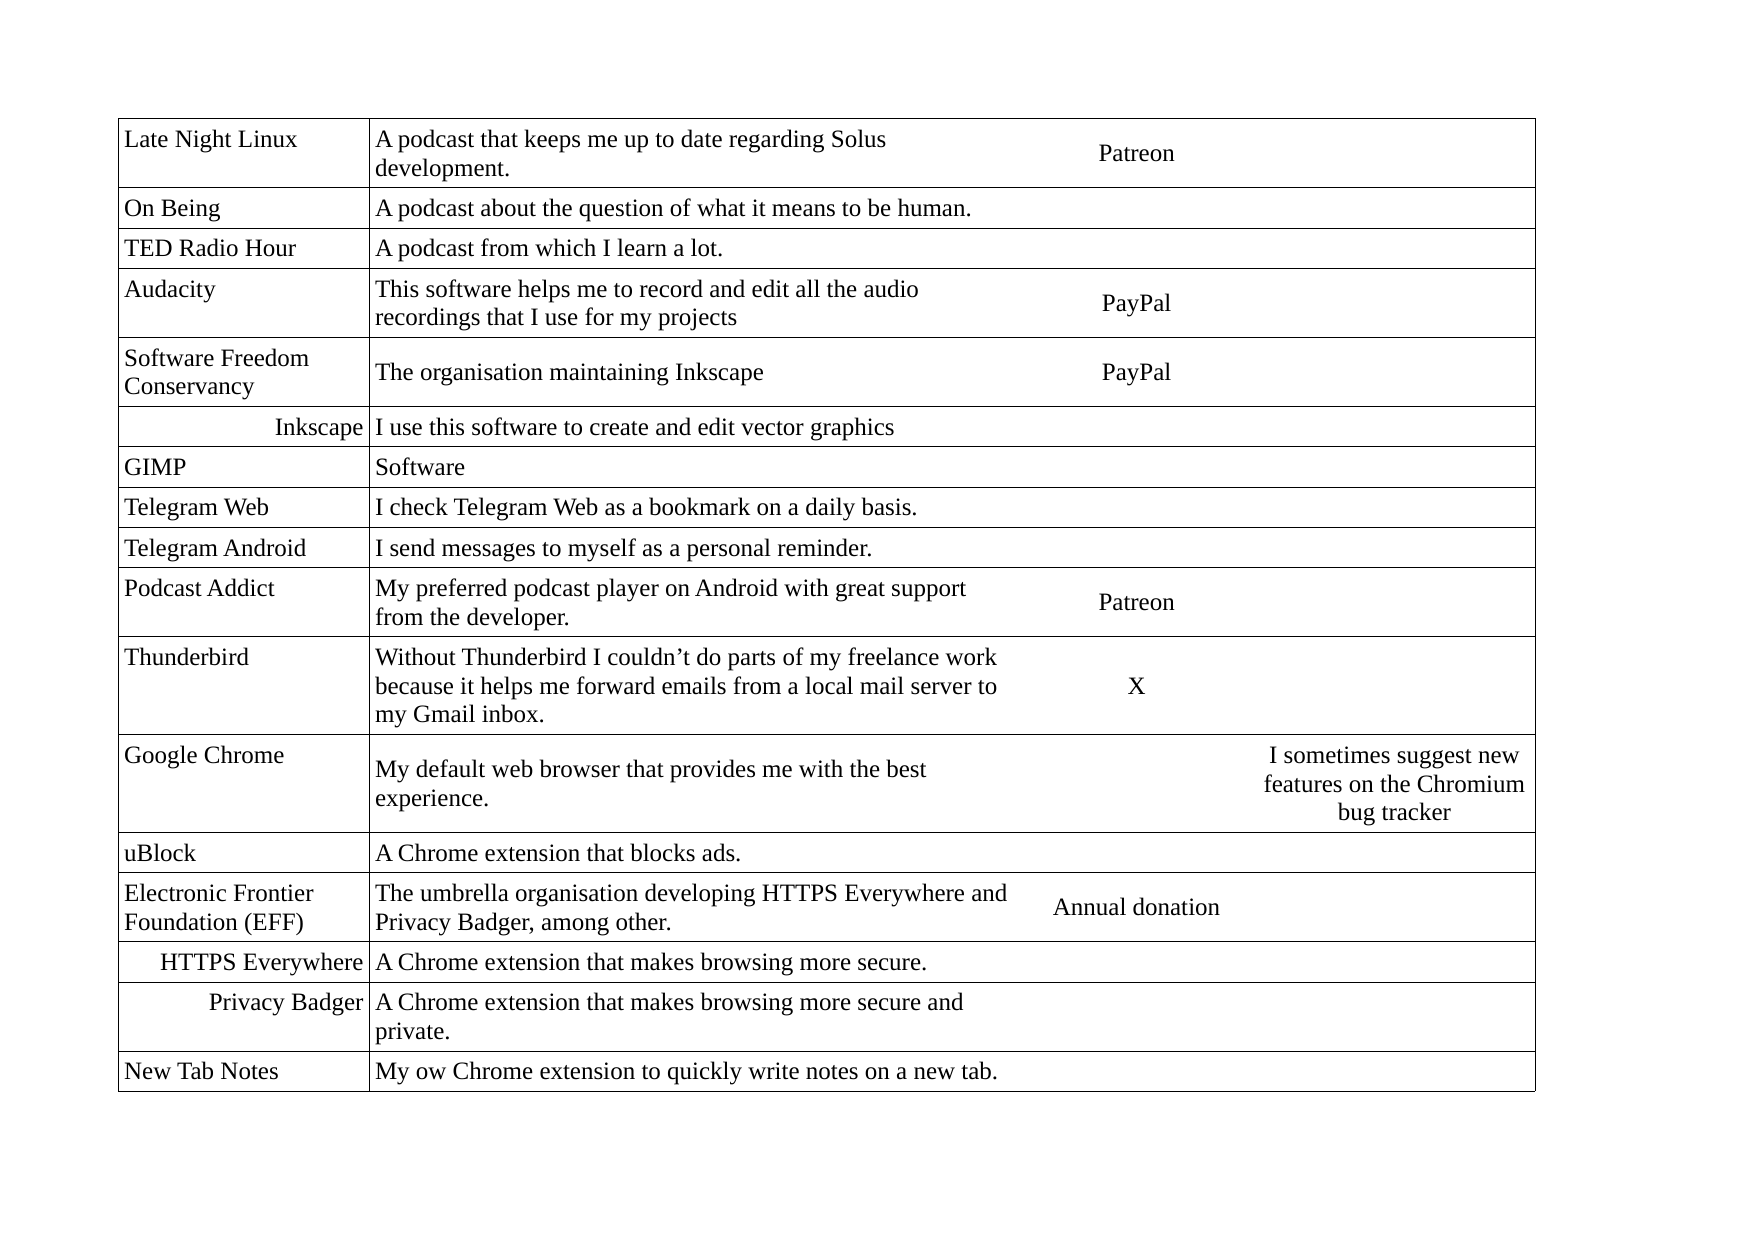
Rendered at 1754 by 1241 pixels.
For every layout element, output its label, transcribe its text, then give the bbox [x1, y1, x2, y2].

table_cell A Chrome extension that makes browsing more secure. [370, 942, 1019, 982]
table_cell [1254, 942, 1535, 982]
table_cell This software helps me to record and edit all the audio recordings that I use for my projects [370, 269, 1019, 337]
table_cell [1019, 942, 1253, 982]
table_cell Late Night Linux [119, 119, 369, 187]
table_cell [1254, 637, 1535, 734]
table_cell [1019, 833, 1253, 872]
table_cell New Tab Notes [119, 1052, 369, 1091]
table_cell HTTPS Everywhere [119, 942, 369, 982]
table_cell [1019, 188, 1253, 227]
table_cell [1254, 447, 1535, 487]
table_cell Thunderbird [119, 637, 369, 734]
table_cell A podcast from which I learn a lot. [370, 229, 1019, 268]
table_cell I use this software to create and edit vector graphics [370, 407, 1019, 446]
table_cell A podcast about the question of what it means to be human. [370, 188, 1019, 227]
table_cell Software [370, 447, 1019, 487]
table_cell [1019, 407, 1253, 446]
table_cell My preferred podcast player on Android with great support from the developer. [370, 568, 1019, 636]
table_cell My default web browser that provides me with the best experience. [370, 735, 1019, 832]
table_cell Telegram Android [119, 528, 369, 567]
table_cell [1254, 833, 1535, 872]
table_cell [1019, 488, 1253, 527]
table_cell Patreon [1019, 119, 1253, 187]
table_cell Software Freedom Conservancy [119, 338, 369, 406]
table_cell [1254, 338, 1535, 406]
table_cell Inkscape [119, 407, 369, 446]
table_cell I send messages to myself as a personal reminder. [370, 528, 1019, 567]
table_cell Annual donation [1019, 873, 1253, 941]
table_cell Without Thunderbird I couldn’t do parts of my freelance work because it helps me forward emails from a local mail server to my Gmail inbox. [370, 637, 1019, 734]
table_cell Privacy Badger [119, 983, 369, 1051]
table_cell [1019, 229, 1253, 268]
table_cell [1254, 1052, 1535, 1091]
table_cell [1254, 873, 1535, 941]
table_cell [1254, 407, 1535, 446]
table_cell PayPal [1019, 338, 1253, 406]
table_cell [1254, 188, 1535, 227]
table_cell I check Telegram Web as a bookmark on a daily basis. [370, 488, 1019, 527]
table_cell Patreon [1019, 568, 1253, 636]
table_cell Electronic Frontier Foundation (EFF) [119, 873, 369, 941]
table_cell A Chrome extension that makes browsing more secure and private. [370, 983, 1019, 1051]
table_cell [1254, 568, 1535, 636]
table_cell [1254, 488, 1535, 527]
table_cell [1254, 119, 1535, 187]
table_cell [1019, 447, 1253, 487]
table_cell The organisation maintaining Inkscape [370, 338, 1019, 406]
table_cell My ow Chrome extension to quickly write notes on a new tab. [370, 1052, 1019, 1091]
table_cell GIMP [119, 447, 369, 487]
table_cell Audacity [119, 269, 369, 337]
table_cell [1019, 735, 1253, 832]
table_cell [1254, 528, 1535, 567]
table_cell X [1019, 637, 1253, 734]
table_cell [1254, 269, 1535, 337]
table_cell Google Chrome [119, 735, 369, 832]
table_cell A Chrome extension that blocks ads. [370, 833, 1019, 872]
table_cell [1019, 528, 1253, 567]
table_cell PayPal [1019, 269, 1253, 337]
table_cell The umbrella organisation developing HTTPS Everywhere and Privacy Badger, among other. [370, 873, 1019, 941]
table_cell [1019, 1052, 1253, 1091]
table_cell [1254, 983, 1535, 1051]
table_cell uBlock [119, 833, 369, 872]
table_cell Podcast Addict [119, 568, 369, 636]
table_cell [1254, 229, 1535, 268]
table_cell I sometimes suggest new features on the Chromium bug tracker [1254, 735, 1535, 832]
table_cell TED Radio Hour [119, 229, 369, 268]
table_cell [1019, 983, 1253, 1051]
table_cell On Being [119, 188, 369, 227]
table_cell A podcast that keeps me up to date regarding Solus development. [370, 119, 1019, 187]
table_cell Telegram Web [119, 488, 369, 527]
